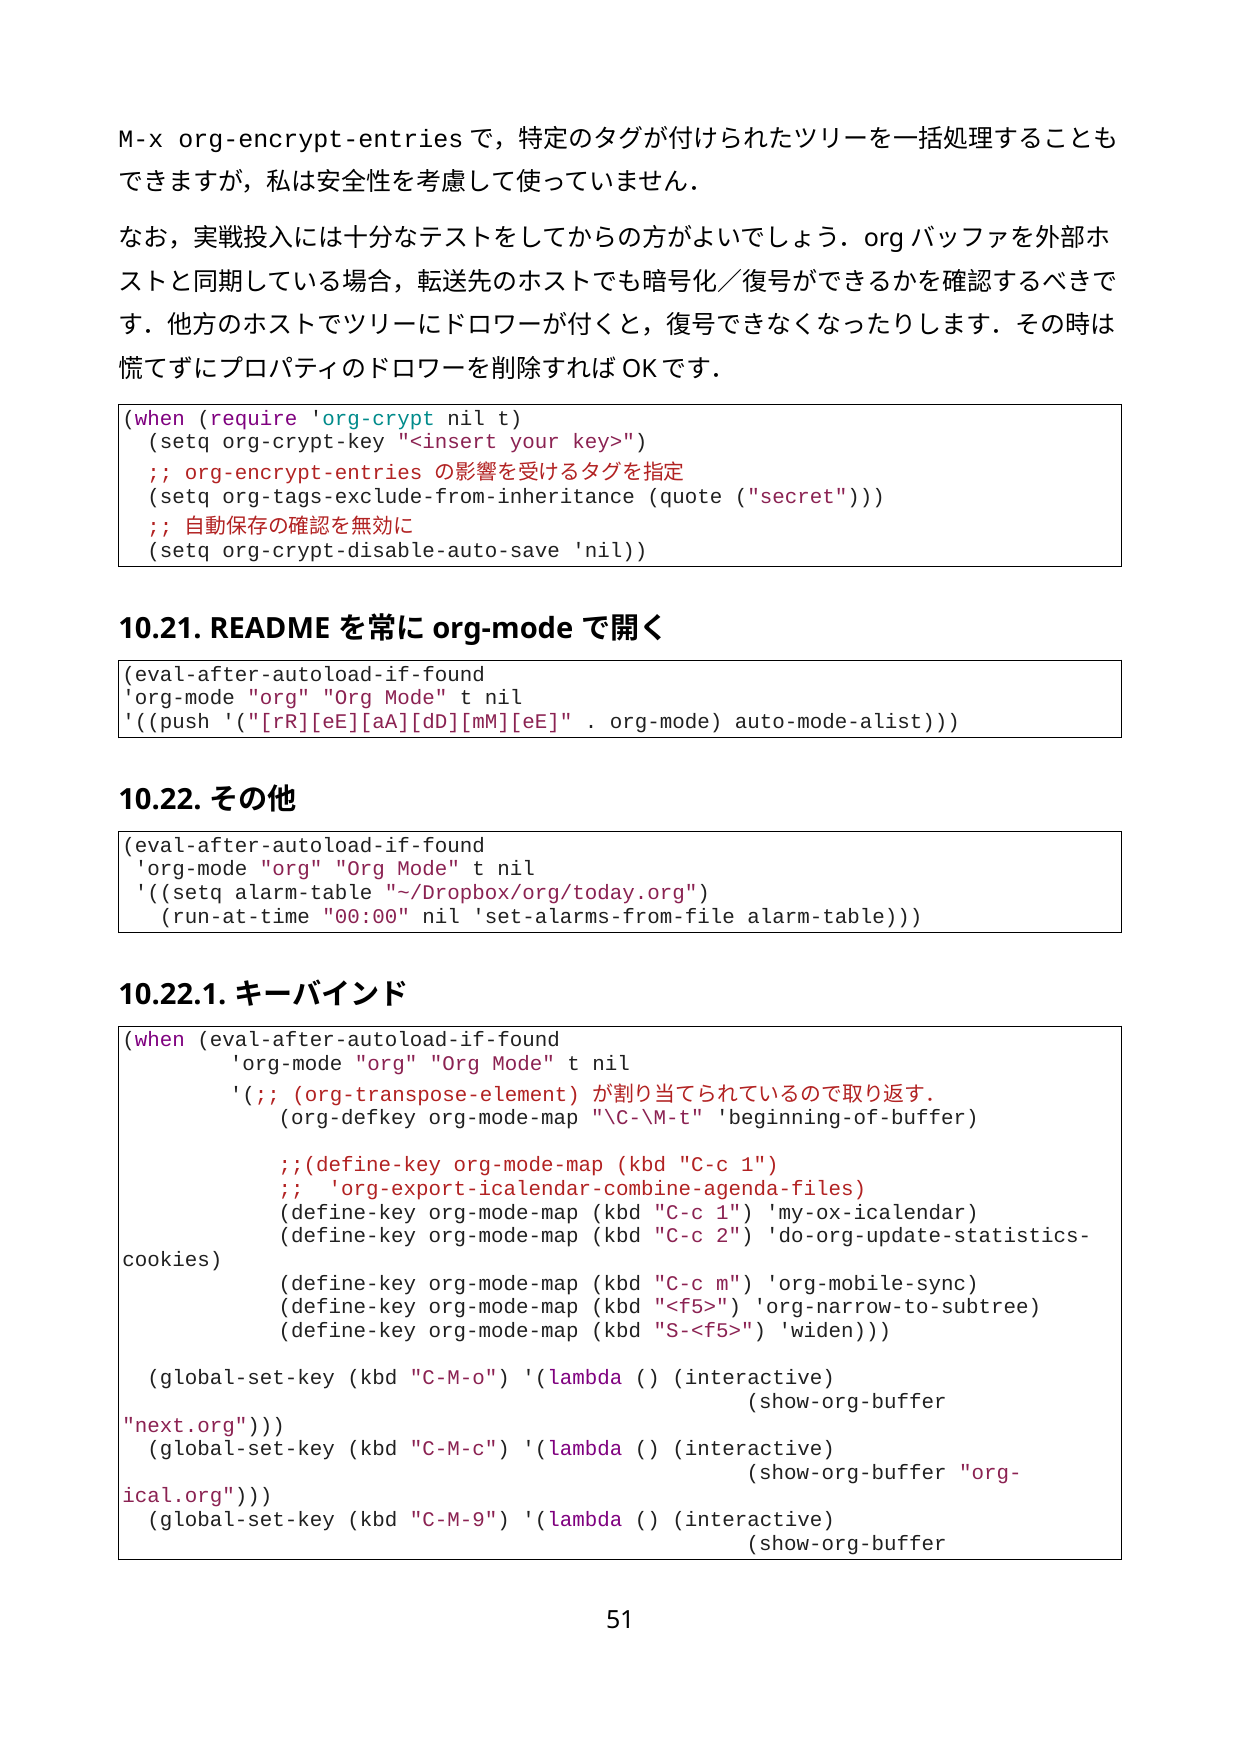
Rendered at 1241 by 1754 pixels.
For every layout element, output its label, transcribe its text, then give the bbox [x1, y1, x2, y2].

text (global-set-key (kbd "C-M-c") '(lambda () (interactive) [119, 1434, 1121, 1458]
subtitle その他 [118, 776, 1122, 818]
text (define-key org-mode-map (kbd "<f5>") 'org-narrow-to-subtree) [119, 1292, 1121, 1316]
text M-x org-encrypt-entries で，特定のタグが付けられたツリーを一括処理することもできますが，私は安全性を考慮して使っていません． [118, 118, 1122, 198]
text (show-org-buffer "next.org"))) [119, 1387, 1121, 1434]
text '((setq alarm-table "~/Dropbox/org/today.org") [119, 878, 1121, 902]
text (org-defkey org-mode-map "\C-\M-t" 'beginning-of-buffer) [119, 1103, 1121, 1127]
text ;; org-encrypt-entries の影響を受けるタグを指定 [119, 451, 1121, 482]
text (setq org-tags-exclude-from-inheritance (quote ("secret"))) [119, 482, 1121, 505]
text '(;; (org-transpose-element) が割り当てられているので取り返す． [119, 1073, 1121, 1103]
text '((push '("[rR][eE][aA][dD][mM][eE]" . org-mode) auto-mode-alist))) [119, 707, 1121, 737]
text (global-set-key (kbd "C-M-o") '(lambda () (interactive) [119, 1363, 1121, 1387]
text (eval-after-autoload-if-found [119, 661, 1121, 683]
text (define-key org-mode-map (kbd "C-c 1") 'my-ox-icalendar) [119, 1198, 1121, 1221]
text (show-org-buffer "org-ical.org"))) [119, 1458, 1121, 1505]
text ;; 自動保存の確認を無効に [119, 505, 1121, 536]
text 'org-mode "org" "Org Mode" t nil [119, 683, 1121, 707]
subtitle キーバインド [118, 971, 1122, 1013]
text ;;(define-key org-mode-map (kbd "C-c 1") [119, 1151, 1121, 1174]
text (setq org-crypt-disable-auto-save 'nil)) [119, 536, 1121, 566]
text なお，実戦投入には十分なテストをしてからの方がよいでしょう．org バッファを外部ホストと同期している場合，転送先のホストでも暗号化／復号ができるかを確認するべきです．他方のホストでツリーにドロワーが付くと，復号できなくなったりします．その時は慌てずにプロパティのドロワーを削除すればOKです． [118, 218, 1122, 384]
text (define-key org-mode-map (kbd "C-c 2") 'do-org-update-statistics-cookies) [119, 1221, 1121, 1269]
text (when (require 'org-crypt nil t) [119, 405, 1121, 428]
text (show-org-buffer [119, 1529, 1121, 1559]
text 'org-mode "org" "Org Mode" t nil [119, 1049, 1121, 1073]
text (global-set-key (kbd "C-M-9") '(lambda () (interactive) [119, 1505, 1121, 1529]
text (run-at-time "00:00" nil 'set-alarms-from-file alarm-table))) [119, 902, 1121, 932]
text (when (eval-after-autoload-if-found [119, 1027, 1121, 1049]
subtitle README を常に org-mode で開く [118, 605, 1122, 647]
text 'org-mode "org" "Org Mode" t nil [119, 854, 1121, 878]
text (eval-after-autoload-if-found [119, 832, 1121, 854]
text ;; 'org-export-icalendar-combine-agenda-files) [119, 1174, 1121, 1198]
text (define-key org-mode-map (kbd "S-<f5>") 'widen))) [119, 1316, 1121, 1340]
text (define-key org-mode-map (kbd "C-c m") 'org-mobile-sync) [119, 1269, 1121, 1292]
text (setq org-crypt-key "<insert your key>") [119, 428, 1121, 451]
